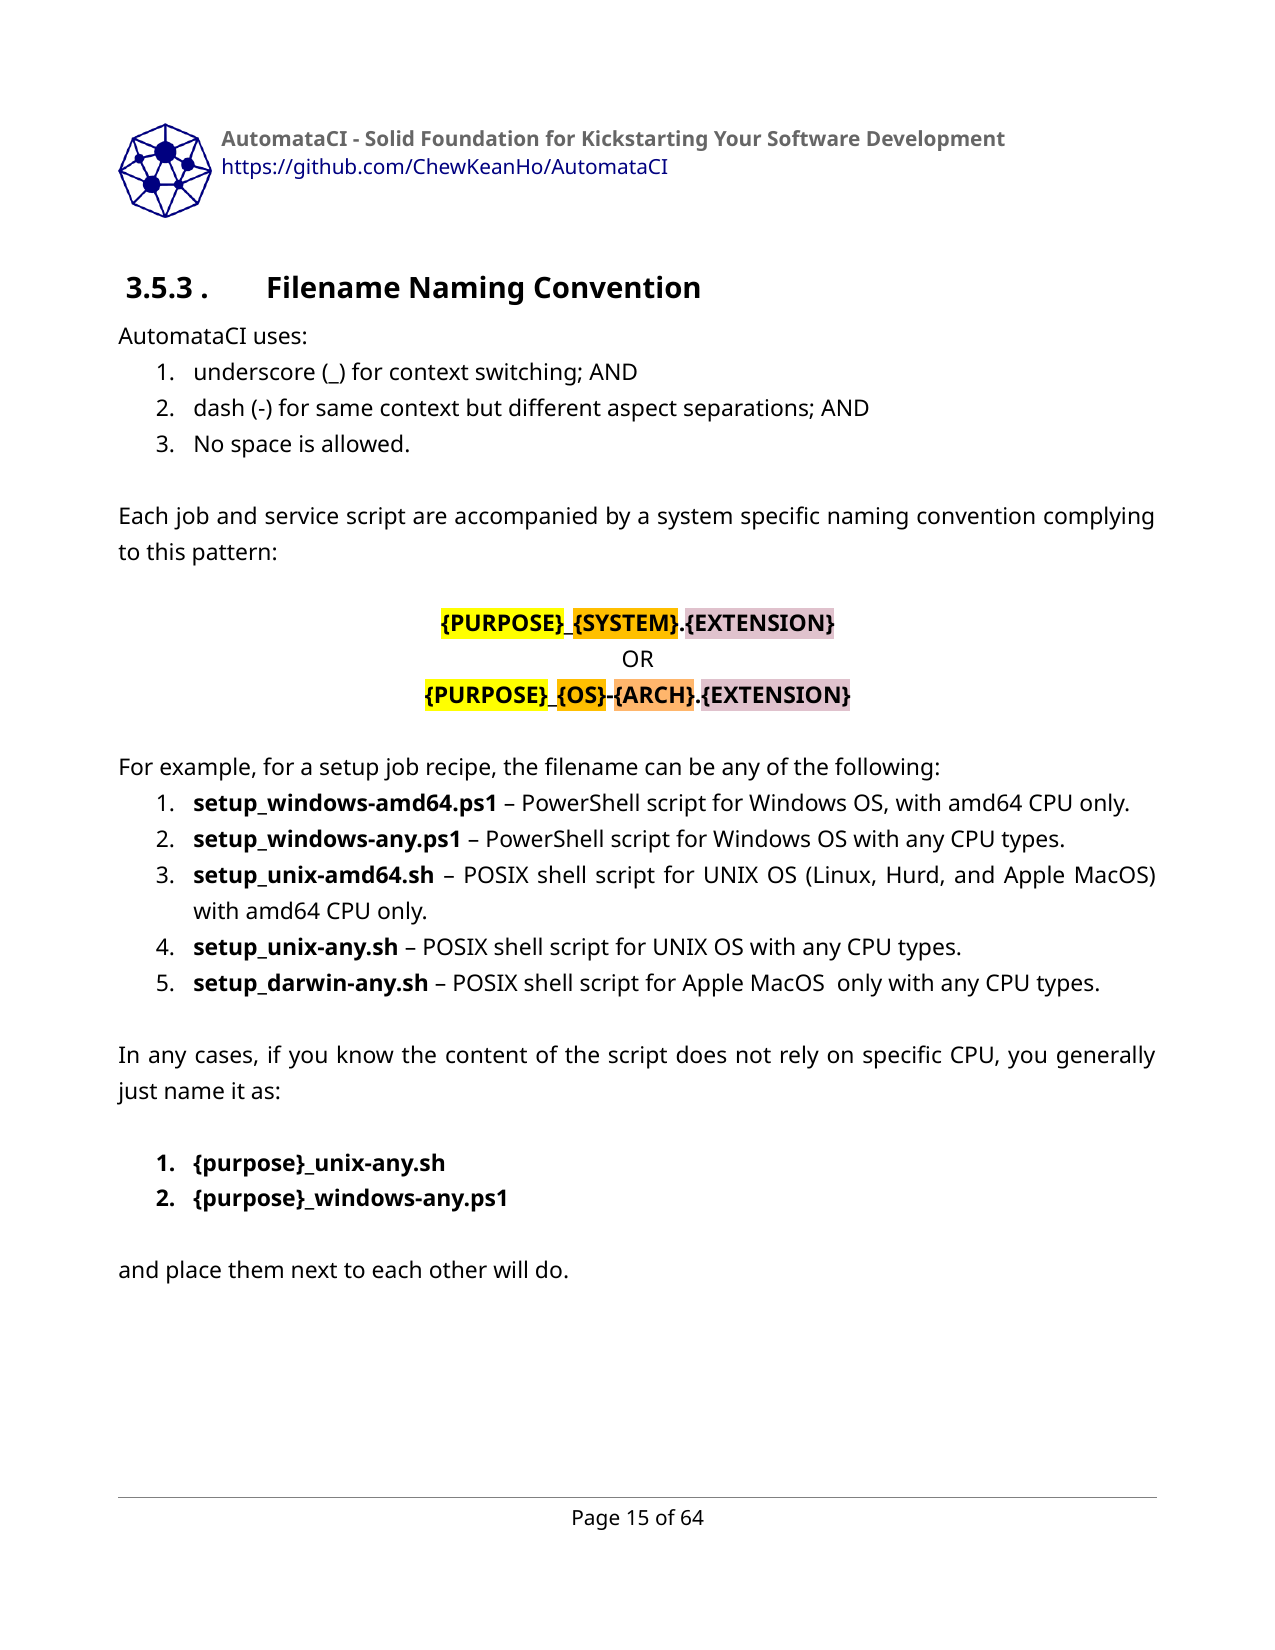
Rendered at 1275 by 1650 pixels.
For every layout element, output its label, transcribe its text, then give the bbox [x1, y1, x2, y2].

text Each job and service script are accompanied by a system specific naming convention complying to this pattern: [118, 499, 1157, 567]
list setup_windows-amd64.ps1 – PowerShell script for Windows OS, with amd64 CPU only. [156, 787, 1157, 818]
picture [118, 123, 212, 218]
text {PURPOSE}_{OS}-{ARCH}.{EXTENSION} [118, 679, 1157, 711]
text For example, for a setup job recipe, the filename can be any of the following: [118, 751, 1157, 782]
list setup_darwin-any.sh – POSIX shell script for Apple MacOS only with any CPU types. [156, 967, 1157, 998]
list No space is allowed. [156, 428, 1157, 459]
list {purpose}_unix-any.sh [156, 1146, 1157, 1178]
list {purpose}_windows-any.ps1 [156, 1182, 1157, 1214]
list dash (-) for same context but different aspect separations; AND [156, 392, 1157, 423]
list setup_unix-amd64.sh – POSIX shell script for UNIX OS (Linux, Hurd, and Apple MacOS) with amd64 CPU only. [156, 859, 1157, 926]
text AutomataCI uses: [118, 320, 1157, 351]
text {PURPOSE}_{SYSTEM}.{EXTENSION} [118, 607, 1157, 639]
text OR [118, 643, 1157, 674]
list underscore (_) for context switching; AND [156, 356, 1157, 387]
list setup_unix-any.sh – POSIX shell script for UNIX OS with any CPU types. [156, 931, 1157, 962]
subtitle Filename Naming Convention [118, 267, 1157, 307]
list setup_windows-any.ps1 – PowerShell script for Windows OS with any CPU types. [156, 823, 1157, 854]
text and place them next to each other will do. [118, 1254, 1157, 1286]
text In any cases, if you know the content of the script does not rely on specific CPU, you generally just name it as: [118, 1039, 1157, 1106]
